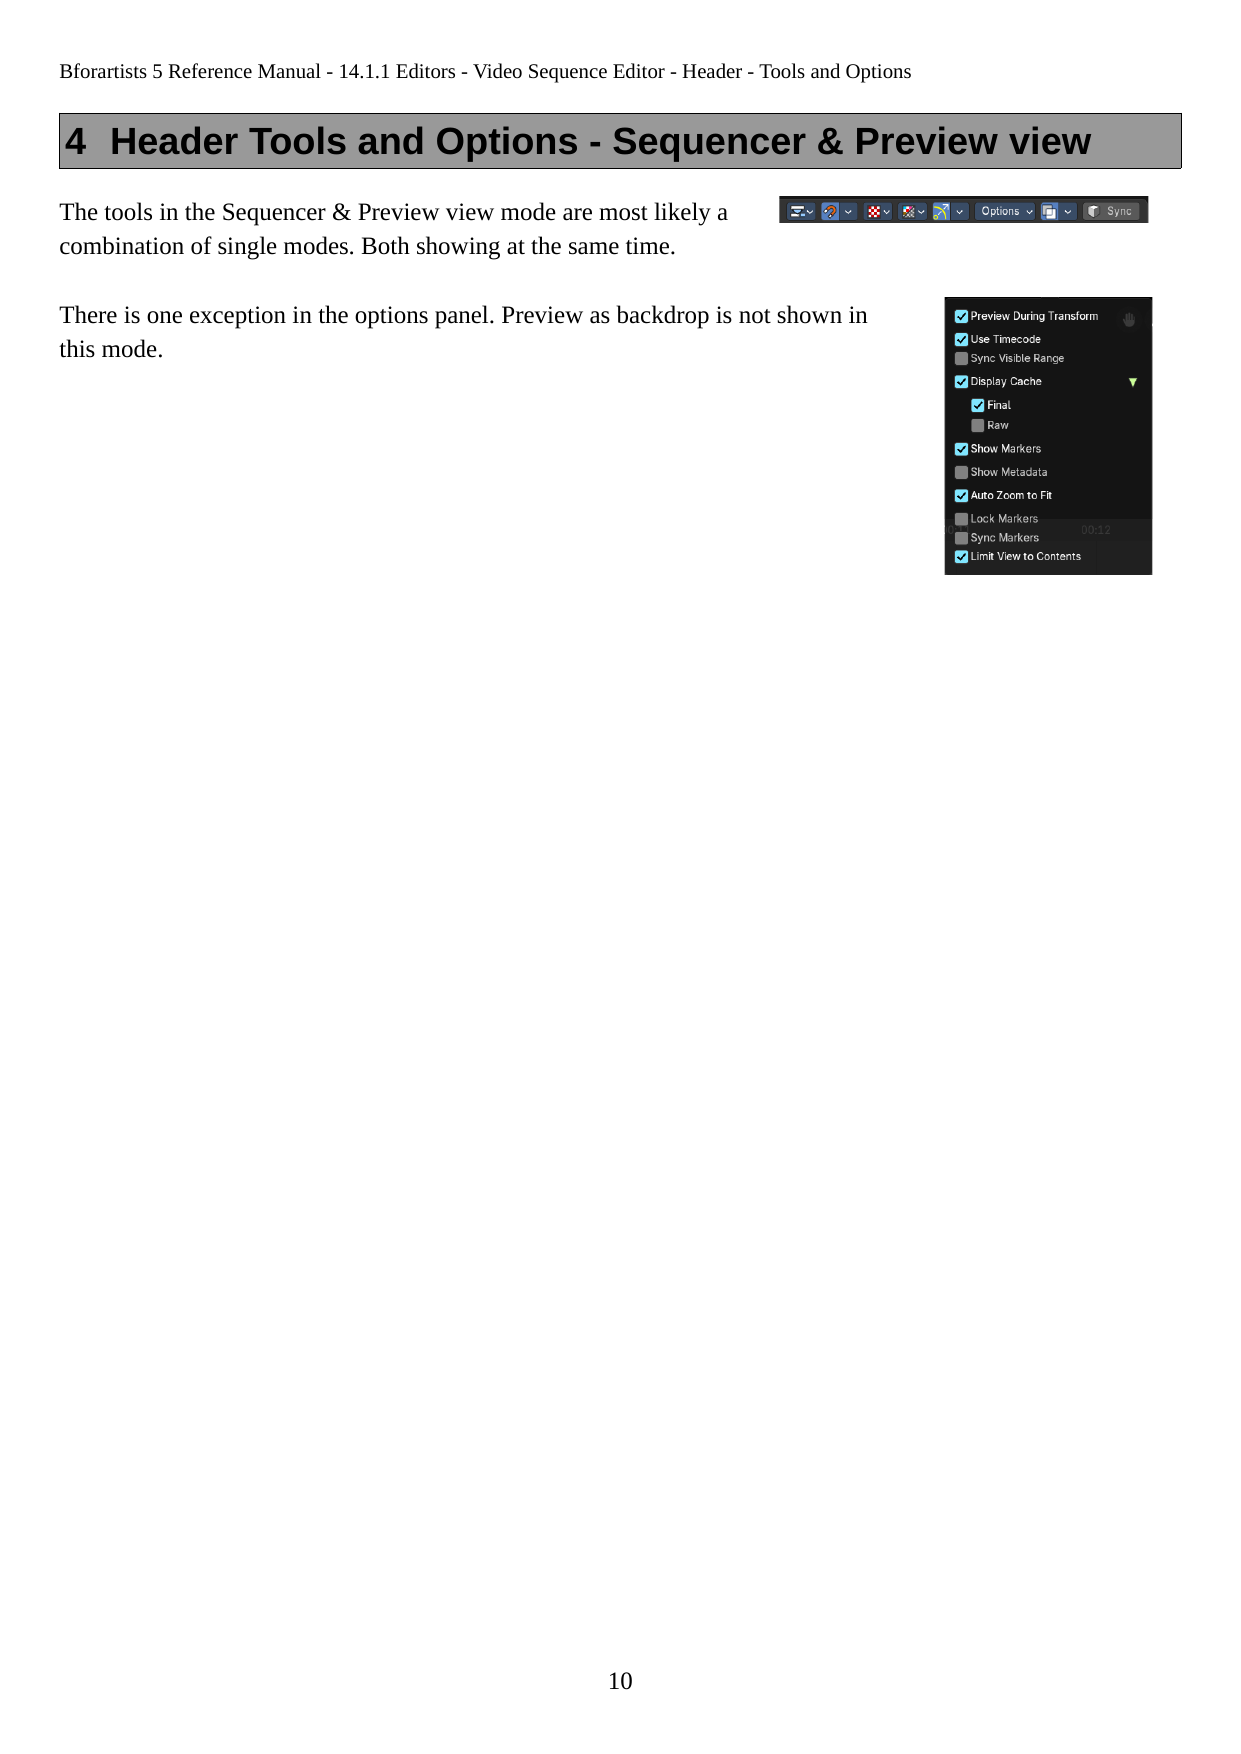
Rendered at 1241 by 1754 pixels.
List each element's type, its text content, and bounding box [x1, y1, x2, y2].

text The tools in the Sequencer & Preview view mode are most likely a combination of single modes. Both showing at the same time. There is one exception in the options panel. Preview as backdrop is not shown in this mode. [59, 197, 1181, 363]
table_header Header Tools and Options - Sequencer & Preview view [60, 114, 1181, 168]
picture [779, 196, 1149, 223]
picture [944, 297, 1153, 575]
